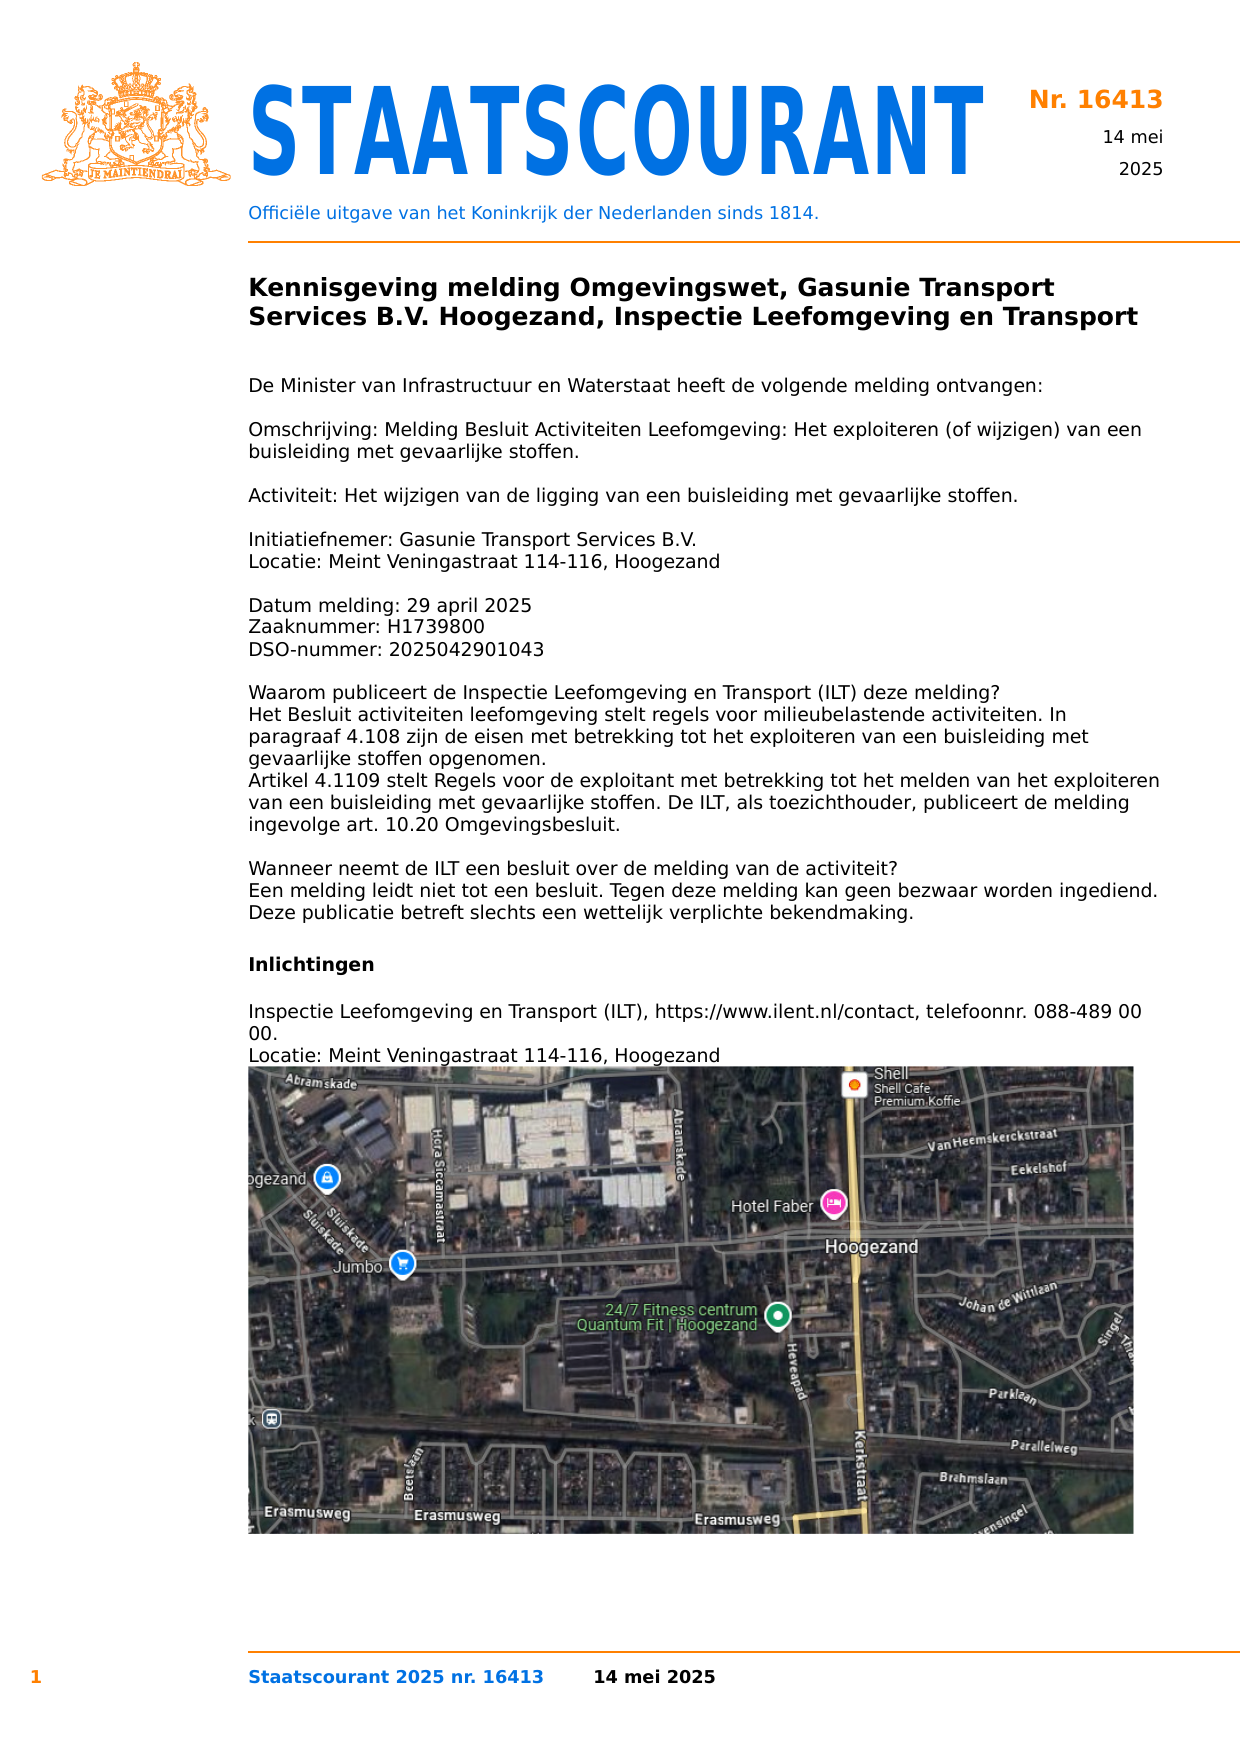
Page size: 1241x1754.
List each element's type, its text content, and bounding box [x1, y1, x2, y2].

text Locatie: Meint Veningastraat 114-116, Hoogezand [248, 1045, 1163, 1066]
text Wanneer neemt de ILT een besluit over de melding van de activiteit? [248, 858, 1163, 880]
text DSO-nummer: 2025042901043 [248, 638, 1163, 660]
text Inspectie Leefomgeving en Transport (ILT), https://www.ilent.nl/contact, telefoonnr. 088-489 00 00. [248, 1001, 1163, 1045]
subtitle Kennisgeving melding Omgevingswet, Gasunie Transport Services B.V. Hoogezand, Inspectie Leefomgeving en Transport [248, 273, 1163, 331]
text Artikel 4.1109 stelt Regels voor de exploitant met betrekking tot het melden van het exploiteren van een buisleiding met gevaarlijke stoffen. De ILT, als toezichthouder, publiceert de melding ingevolge art. 10.20 Omgevingsbesluit. [248, 770, 1163, 836]
table_header [25, 62, 248, 241]
table_header Nr. 16413 [998, 62, 1240, 121]
text Activiteit: Het wijzigen van de ligging van een buisleiding met gevaarlijke stoffen. [248, 485, 1163, 507]
text Locatie: Meint Veningastraat 114-116, Hoogezand [248, 551, 1163, 573]
text Initiatiefnemer: Gasunie Transport Services B.V. [248, 529, 1163, 551]
table_cell 2025 [998, 153, 1240, 203]
table_cell Officiële uitgave van het Koninkrijk der Nederlanden sinds 1814. [248, 203, 1240, 241]
text Een melding leidt niet tot een besluit. Tegen deze melding kan geen bezwaar worden ingediend. Deze publicatie betreft slechts een wettelijk verplichte bekendmaking. [248, 880, 1163, 924]
text Waarom publiceert de Inspectie Leefomgeving en Transport (ILT) deze melding? [248, 682, 1163, 704]
picture [41, 62, 231, 186]
text Zaaknummer: H1739800 [248, 616, 1163, 638]
text Datum melding: 29 april 2025 [248, 594, 1163, 616]
table_cell 14 mei [998, 121, 1240, 153]
subtitle Inlichtingen [248, 954, 1163, 976]
text Omschrijving: Melding Besluit Activiteiten Leefomgeving: Het exploiteren (of wijzigen) van een buisleiding met gevaarlijke stoffen. [248, 419, 1163, 463]
text De Minister van Infrastructuur en Waterstaat heeft de volgende melding ontvangen: [248, 375, 1163, 397]
text Het Besluit activiteiten leefomgeving stelt regels voor milieubelastende activiteiten. In paragraaf 4.108 zijn de eisen met betrekking tot het exploiteren van een buisleiding met gevaarlijke stoffen opgenomen. [248, 704, 1163, 770]
picture [248, 1066, 1134, 1534]
table_header STAATSCOURANT [248, 62, 998, 203]
